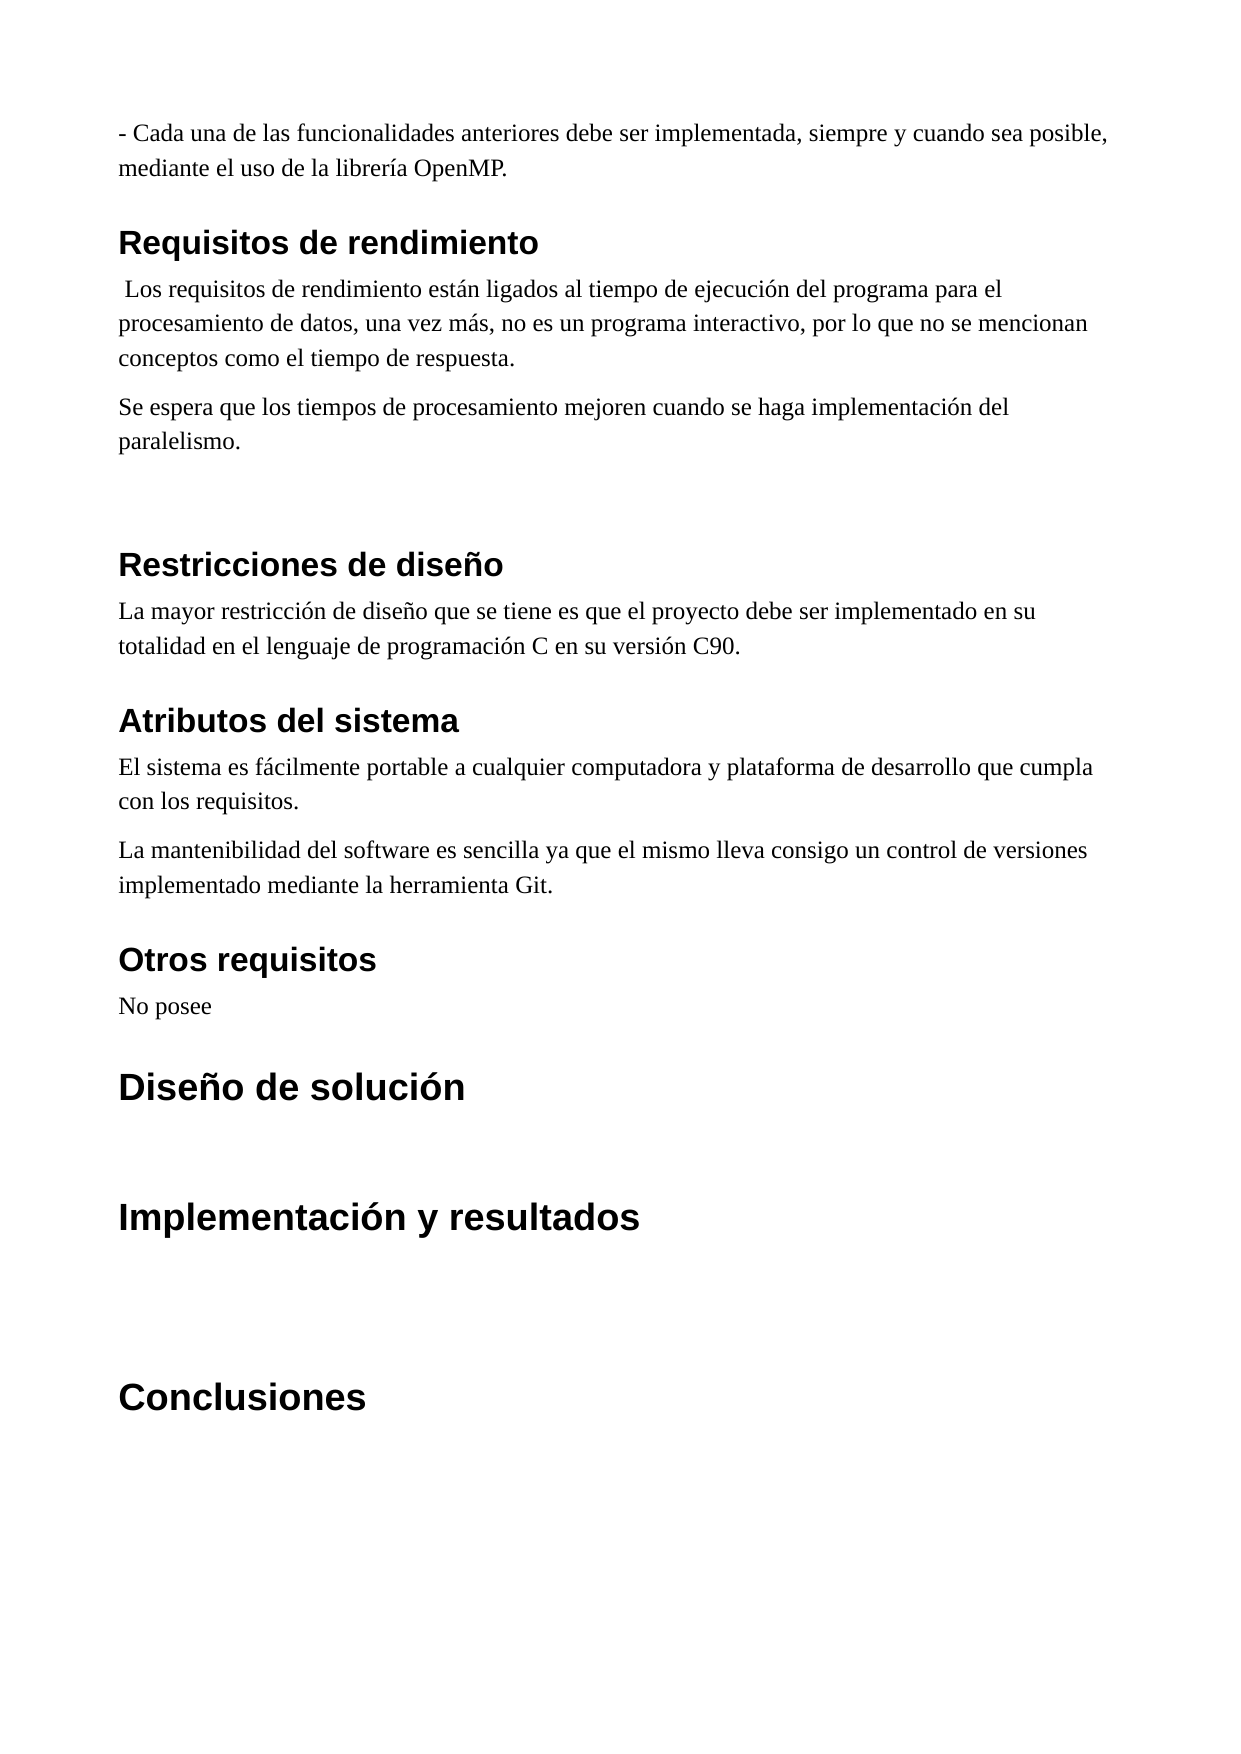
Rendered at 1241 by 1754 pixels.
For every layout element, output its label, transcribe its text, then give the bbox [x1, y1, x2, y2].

subtitle Requisitos de rendimiento [118, 222, 1122, 261]
subtitle Conclusiones [118, 1374, 1122, 1418]
subtitle Implementación y resultados [118, 1195, 1122, 1239]
text La mantenibilidad del software es sencilla ya que el mismo lleva consigo un control de versiones implementado mediante la herramienta Git. [118, 835, 1122, 898]
subtitle Atributos del sistema [118, 701, 1122, 739]
text Los requisitos de rendimiento están ligados al tiempo de ejecución del programa para el procesamiento de datos, una vez más, no es un programa interactivo, por lo que no se mencionan conceptos como el tiempo de respuesta. [118, 274, 1122, 371]
subtitle Diseño de solución [118, 1065, 1122, 1108]
subtitle Restricciones de diseño [118, 545, 1122, 584]
text El sistema es fácilmente portable a cualquier computadora y plataforma de desarrollo que cumpla con los requisitos. [118, 752, 1122, 815]
text Se espera que los tiempos de procesamiento mejoren cuando se haga implementación del paralelismo. [118, 392, 1122, 455]
text La mayor restricción de diseño que se tiene es que el proyecto debe ser implementado en su totalidad en el lenguaje de programación C en su versión C90. [118, 596, 1122, 659]
text No posee [118, 991, 1122, 1019]
subtitle Otros requisitos [118, 940, 1122, 978]
text - Cada una de las funcionalidades anteriores debe ser implementada, siempre y cuando sea posible, mediante el uso de la librería OpenMP. [118, 118, 1122, 181]
